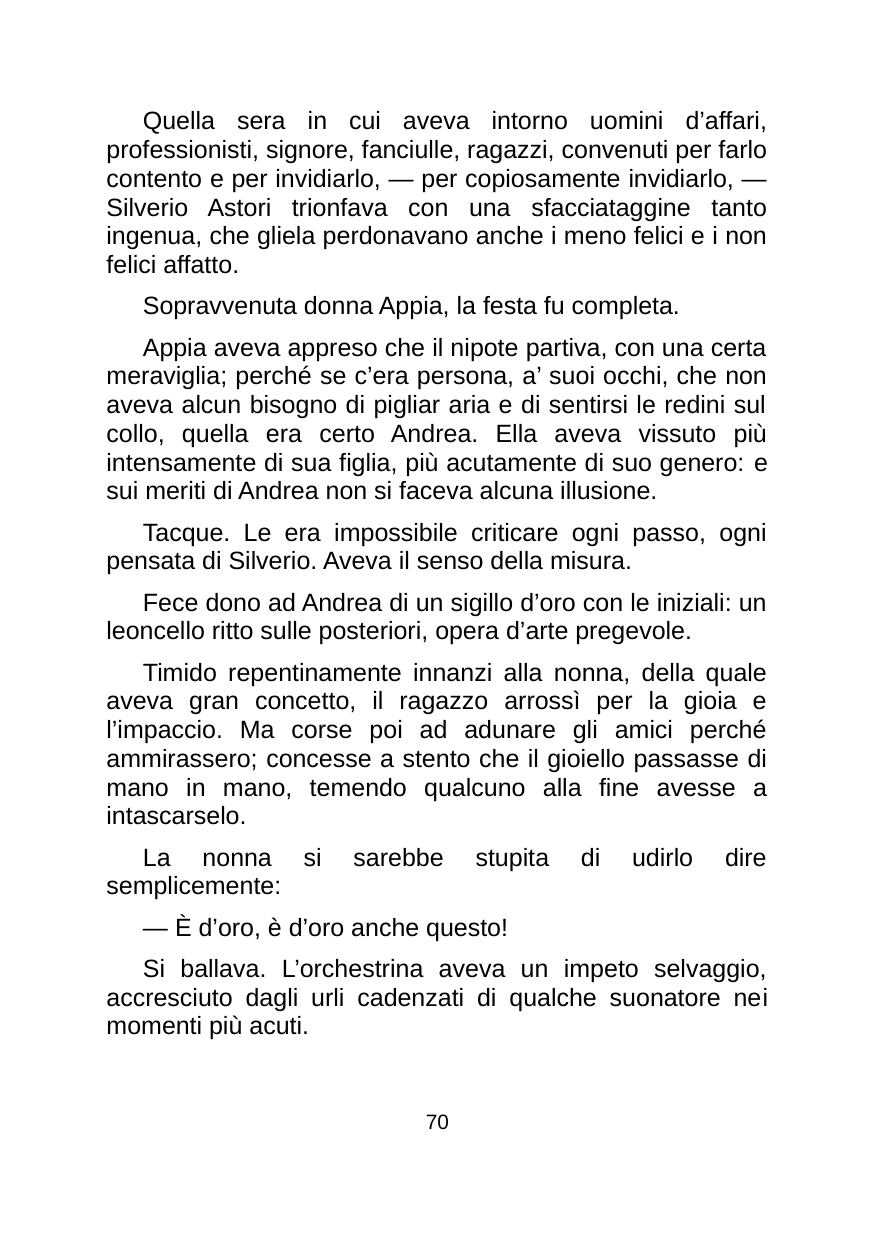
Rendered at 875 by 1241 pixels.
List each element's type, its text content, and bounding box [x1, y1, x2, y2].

text La nonna si sarebbe stupita di udirlo dire semplicemente: [106, 842, 768, 900]
text Tacque. Le era impossibile criticare ogni passo, ogni pensata di Silverio. Aveva il senso della misura. [106, 517, 768, 575]
text Fece dono ad Andrea di un sigillo d’oro con le iniziali: un leoncello ritto sulle posteriori, opera d’arte pregevole. [106, 587, 768, 645]
text Quella sera in cui aveva intorno uomini d’affari, professionisti, signore, fanciulle, ragazzi, convenuti per farlo contento e per invidiarlo, — per copiosamente invidiarlo, — Silverio Astori trionfava con una sfacciataggine tanto ingenua, che gliela perdonavano anche i meno felici e i non felici affatto. [106, 106, 768, 279]
text Timido repentinamente innanzi alla nonna, della quale aveva gran concetto, il ragazzo arrossì per la gioia e l’impaccio. Ma corse poi ad adunare gli amici perché ammirassero; concesse a stento che il gioiello passasse di mano in mano, temendo qualcuno alla fine avesse a intascarselo. [106, 657, 768, 830]
text Sopravvenuta donna Appia, la festa fu completa. [106, 291, 768, 320]
text Appia aveva appreso che il nipote partiva, con una certa meraviglia; perché se c’era persona, a’ suoi occhi, che non aveva alcun bisogno di pigliar aria e di sentirsi le redini sul collo, quella era certo Andrea. Ella aveva vissuto più intensamente di sua figlia, più acutamente di suo genero: e sui meriti di Andrea non si faceva alcuna illusione. [106, 332, 768, 505]
text — È d’oro, è d’oro anche questo! [106, 912, 768, 941]
text Si ballava. L’orchestrina aveva un impeto selvaggio, accresciuto dagli urli cadenzati di qualche suonatore nei momenti più acuti. [106, 954, 768, 1040]
